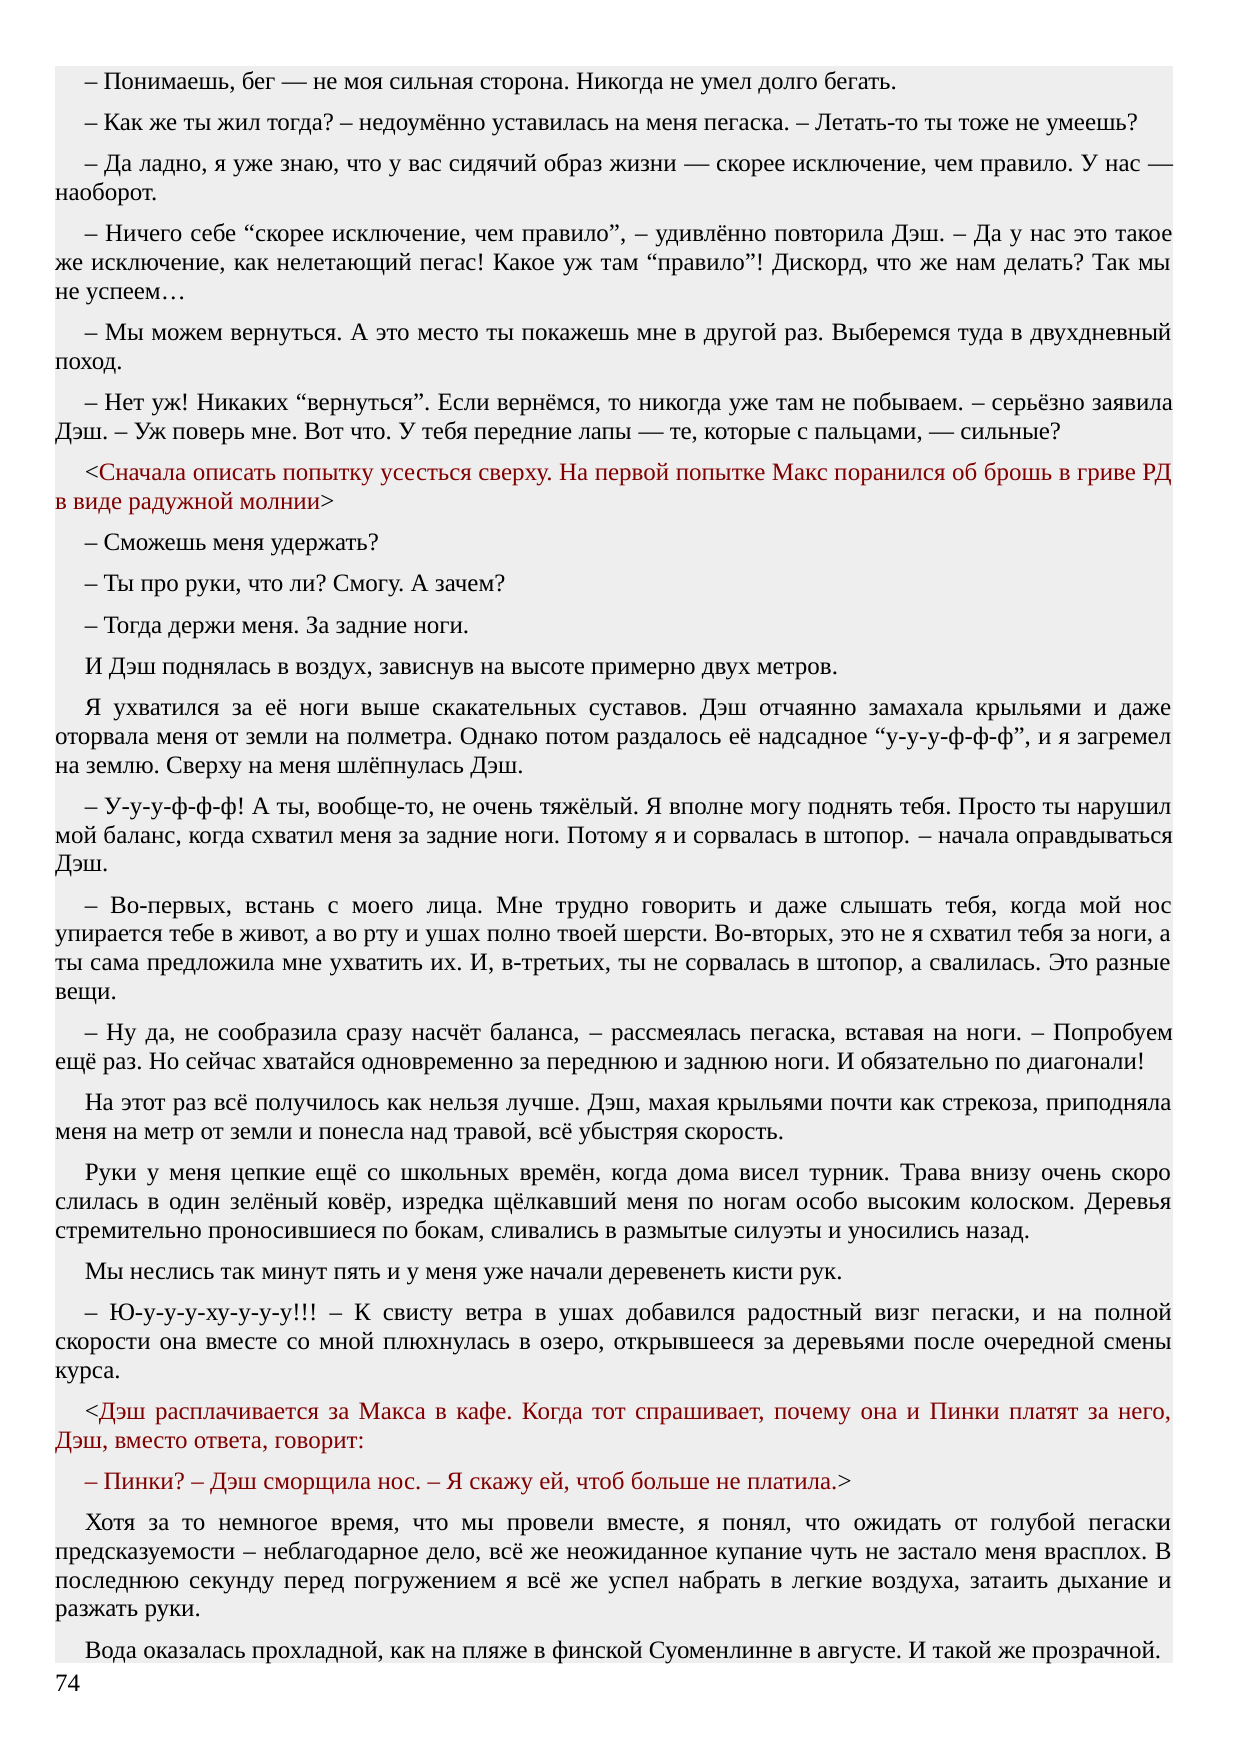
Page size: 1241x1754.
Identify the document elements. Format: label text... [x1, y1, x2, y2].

text – Ты про руки, что ли? Смогу. А зачем? [55, 568, 1173, 597]
text Руки у меня цепкие ещё со школьных времён, когда дома висел турник. Трава внизу очень скоро слилась в один зелёный ковёр, изредка щёлкавший меня по ногам особо высоким колоском. Деревья стремительно проносившиеся по бокам, сливались в размытые силуэты и уносились назад. [55, 1157, 1173, 1243]
text – Пинки? – Дэш сморщила нос. – Я скажу ей, чтоб больше не платила.> [55, 1466, 1173, 1495]
text – Мы можем вернуться. А это место ты покажешь мне в другой раз. Выберемся туда в двухдневный поход. [55, 317, 1173, 375]
text – Во-первых, встань с моего лица. Мне трудно говорить и даже слышать тебя, когда мой нос упирается тебе в живот, а во рту и ушах полно твоей шерсти. Во-вторых, это не я схватил тебя за ноги, а ты сама предложила мне ухватить их. И, в-третьих, ты не сорвалась в штопор, а свалилась. Это разные вещи. [55, 890, 1173, 1005]
text <Cначала описать попытку усесться сверху. На первой попытке Макс поранился об брошь в гриве РД в виде радужной молнии> [55, 457, 1173, 515]
text Мы неслись так минут пять и у меня уже начали деревенеть кисти рук. [55, 1256, 1173, 1285]
text – Ну да, не сообразила сразу насчёт баланса, – рассмеялась пегаска, вставая на ноги. – Попробуем ещё раз. Но сейчас хватайся одновременно за переднюю и заднюю ноги. И обязательно по диагонали! [55, 1017, 1173, 1075]
text – Ничего себе “скорее исключение, чем правило”, – удивлённо повторила Дэш. – Да у нас это такое же исключение, как нелетающий пегас! Какое уж там “правило”! Дискорд, что же нам делать? Так мы не успеем… [55, 218, 1173, 305]
text – Нет уж! Никаких “вернуться”. Если вернёмся, то никогда уже там не побываем. – серьёзно заявила Дэш. – Уж поверь мне. Вот что. У тебя передние лапы — те, которые с пальцами, — сильные? [55, 387, 1173, 445]
text Хотя за то немногое время, что мы провели вместе, я понял, что ожидать от голубой пегаски предсказуемости – неблагодарное дело, всё же неожиданное купание чуть не застало меня врасплох. В последнюю секунду перед погружением я всё же успел набрать в легкие воздуха, затаить дыхание и разжать руки. [55, 1507, 1173, 1622]
text – Да ладно, я уже знаю, что у вас сидячий образ жизни — скорее исключение, чем правило. У нас — наоборот. [55, 148, 1173, 206]
text – Понимаешь, бег — не моя сильная сторона. Никогда не умел долго бегать. [55, 66, 1173, 95]
text Я ухватился за её ноги выше скакательных суставов. Дэш отчаянно замахала крыльями и даже оторвала меня от земли на полметра. Однако потом раздалось её надсадное “у-у-у-ф-ф-ф”, и я загремел на землю. Сверху на меня шлёпнулась Дэш. [55, 692, 1173, 778]
text – Сможешь меня удержать? [55, 527, 1173, 556]
text – Ю-у-у-у-ху-у-у-у!!! – К свисту ветра в ушах добавился радостный визг пегаски, и на полной скорости она вместе со мной плюхнулась в озеро, открывшееся за деревьями после очередной смены курса. [55, 1297, 1173, 1383]
text – У-у-у-ф-ф-ф! А ты, вообще-то, не очень тяжёлый. Я вполне могу поднять тебя. Просто ты нарушил мой баланс, когда схватил меня за задние ноги. Потому я и сорвалась в штопор. – начала оправдываться Дэш. [55, 791, 1173, 877]
text – Как же ты жил тогда? – недоумённо уставилась на меня пегаска. – Летать-то ты тоже не умеешь? [55, 107, 1173, 136]
text И Дэш поднялась в воздух, зависнув на высоте примерно двух метров. [55, 651, 1173, 680]
text – Тогда держи меня. За задние ноги. [55, 610, 1173, 638]
text <Дэш расплачивается за Макса в кафе. Когда тот спрашивает, почему она и Пинки платят за него, Дэш, вместо ответа, говорит: [55, 1396, 1173, 1453]
text Вода оказалась прохладной, как на пляже в финской Суоменлинне в августе. И такой же прозрачной. [55, 1635, 1173, 1663]
text На этот раз всё получилось как нельзя лучше. Дэш, махая крыльями почти как стрекоза, приподняла меня на метр от земли и понесла над травой, всё убыстряя скорость. [55, 1087, 1173, 1145]
